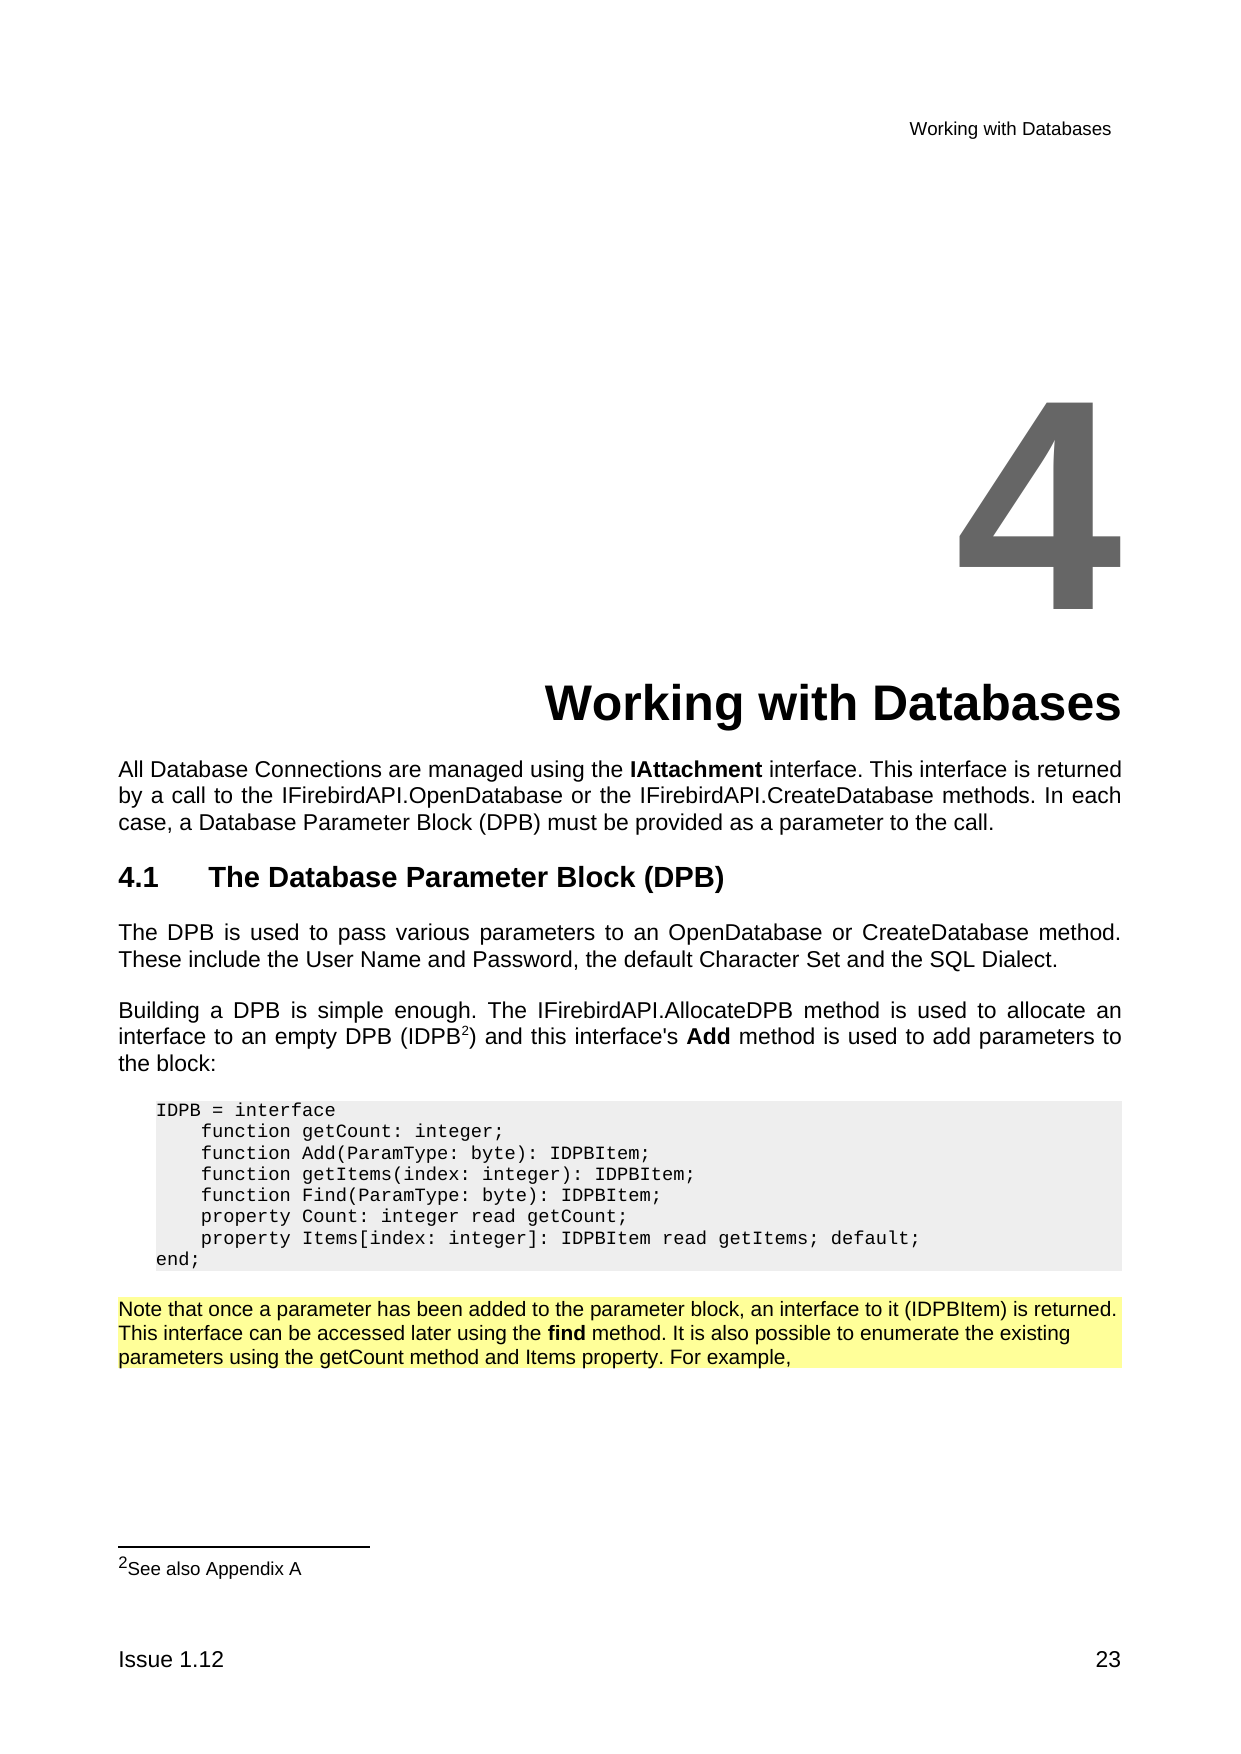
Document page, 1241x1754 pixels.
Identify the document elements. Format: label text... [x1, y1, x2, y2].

text IDPB = interface [156, 1101, 1122, 1122]
subtitle The Database Parameter Block (DPB) [118, 860, 1122, 894]
text See also Appendix A [118, 1553, 1122, 1579]
text property Items[index: integer]: IDPBItem read getItems; default; [156, 1228, 1122, 1250]
text The DPB is used to pass various parameters to an OpenDatabase or CreateDatabase method. These include the User Name and Password, the default Character Set and the SQL Dialect. [118, 919, 1122, 972]
text property Count: integer read getCount; [156, 1207, 1122, 1228]
text function getCount: integer; [156, 1122, 1122, 1143]
text function Find(ParamType: byte): IDPBItem; [156, 1186, 1122, 1207]
text All Database Connections are managed using the IAttachment interface. This interface is returned by a call to the IFirebirdAPI.OpenDatabase or the IFirebirdAPI.CreateDatabase methods. In each case, a Database Parameter Block (DPB) must be provided as a parameter to the call. [118, 756, 1122, 835]
text function Add(ParamType: byte): IDPBItem; [156, 1143, 1122, 1165]
subtitle Working with Databases [81, 328, 1122, 731]
text Note that once a parameter has been added to the parameter block, an interface to it (IDPBItem) is returned. This interface can be accessed later using the find method. It is also possible to enumerate the existing parameters using the getCount method and Items property. For example, [118, 1297, 1122, 1368]
text function getItems(index: integer): IDPBItem; [156, 1165, 1122, 1186]
text end; [156, 1250, 1122, 1271]
text Building a DPB is simple enough. The IFirebirdAPI.AllocateDPB method is used to allocate an interface to an empty DPB (IDPB) and this interface's Add method is used to add parameters to the block: [118, 997, 1122, 1076]
